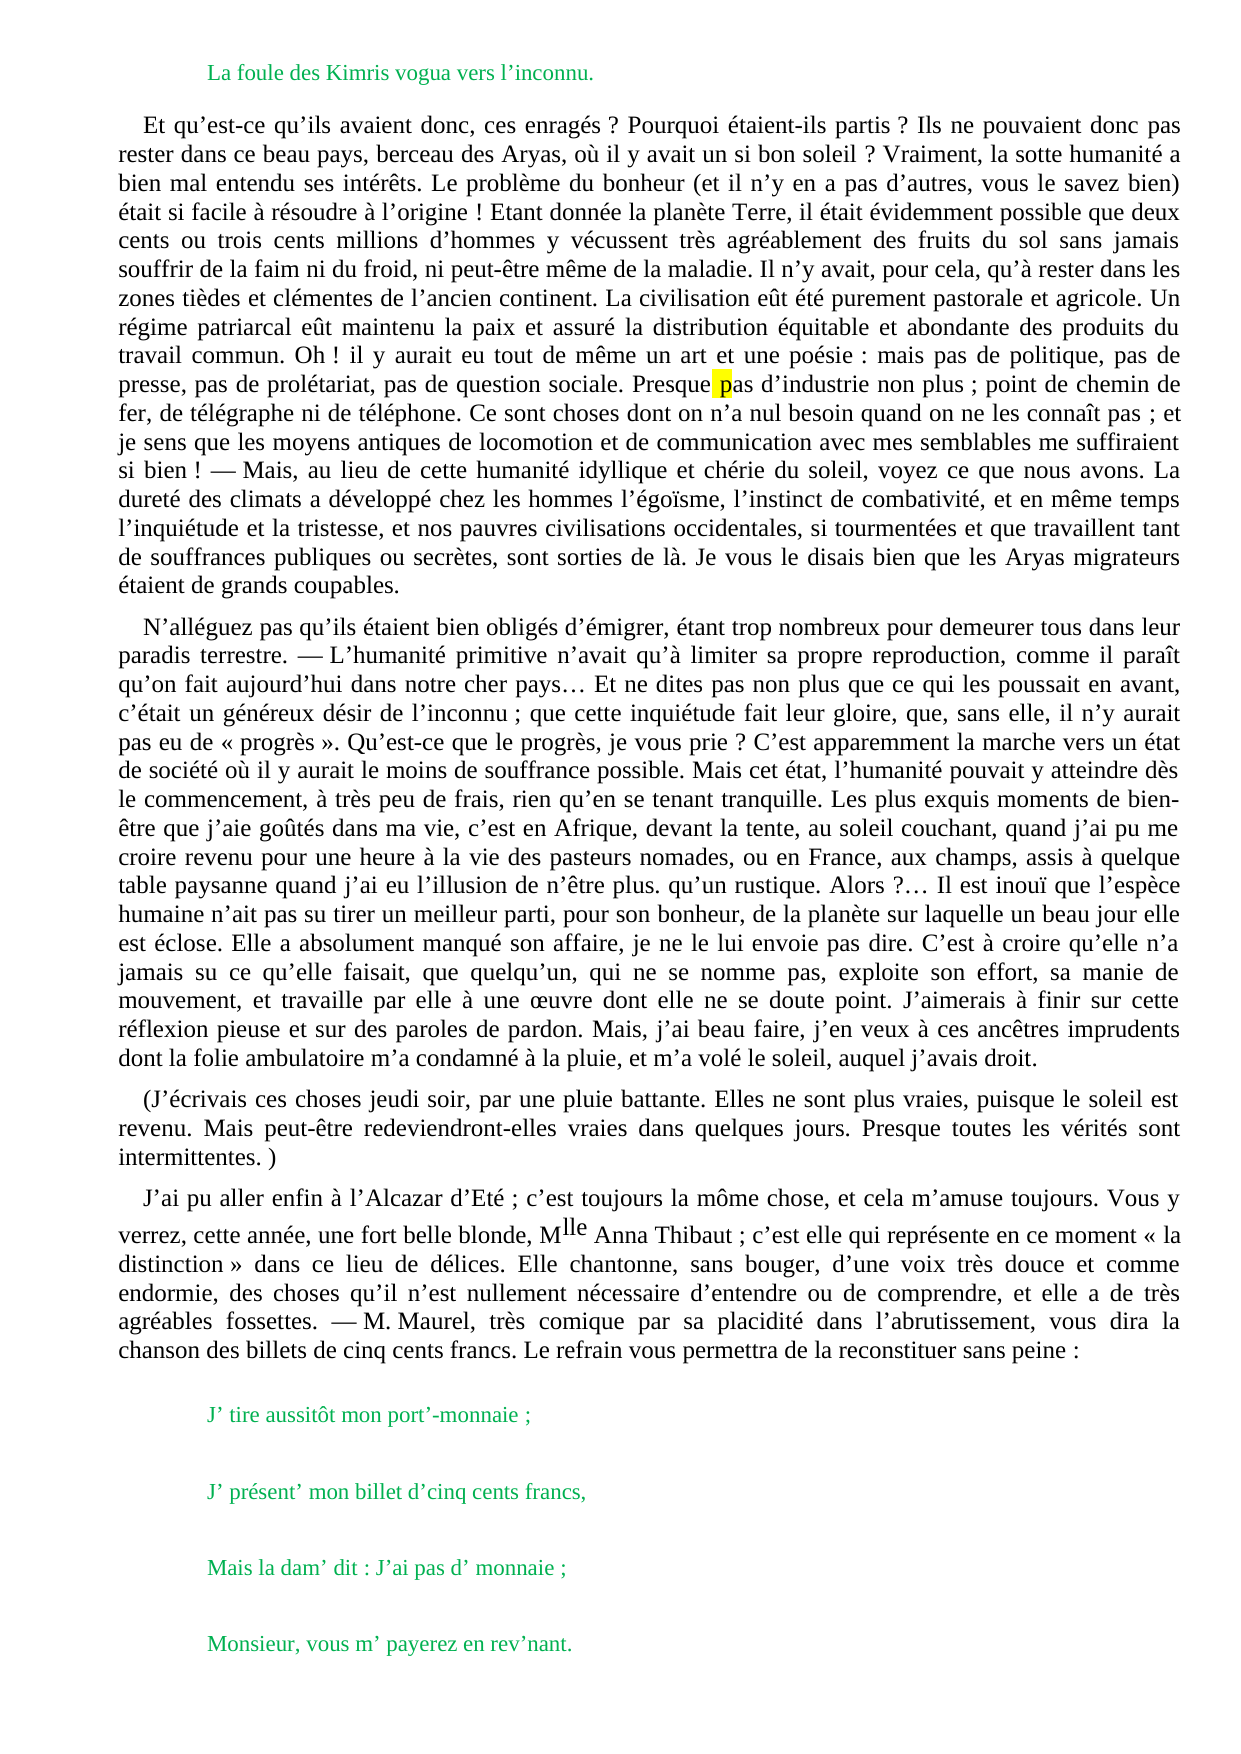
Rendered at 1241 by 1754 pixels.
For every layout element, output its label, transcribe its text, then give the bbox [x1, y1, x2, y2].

text J’ présent’ mon billet d’cinq cents francs, [207, 1478, 1181, 1504]
text J’ai pu aller enfin à l’Alcazar d’Eté ; c’est toujours la môme chose, et cela m’amuse toujours. Vous y verrez, cette année, une fort belle blonde, Mlle Anna Thibaut ; c’est elle qui représente en ce moment « la distinction » dans ce lieu de délices. Elle chantonne, sans bouger, d’une voix très douce et comme endormie, des choses qu’il n’est nullement nécessaire d’entendre ou de comprendre, et elle a de très agréables fossettes. — M. Maurel, très comique par sa placidité dans l’abrutissement, vous dira la chanson des billets de cinq cents francs. Le refrain vous permettra de la reconstituer sans peine : [118, 1183, 1181, 1364]
text J’ tire aussitôt mon port’-monnaie ; [207, 1401, 1181, 1428]
text Et qu’est-ce qu’ils avaient donc, ces enragés ? Pourquoi étaient-ils partis ? Ils ne pouvaient donc pas rester dans ce beau pays, berceau des Aryas, où il y avait un si bon soleil ? Vraiment, la sotte humanité a bien mal entendu ses intérêts. Le problème du bonheur (et il n’y en a pas d’autres, vous le savez bien) était si facile à résoudre à l’origine ! Etant donnée la planète Terre, il était évidemment possible que deux cents ou trois cents millions d’hommes y vécussent très agréablement des fruits du sol sans jamais souffrir de la faim ni du froid, ni peut-être même de la maladie. Il n’y avait, pour cela, qu’à rester dans les zones tièdes et clémentes de l’ancien continent. La civilisation eût été purement pastorale et agricole. Un régime patriarcal eût maintenu la paix et assuré la distribution équitable et abondante des produits du travail commun. Oh ! il y aurait eu tout de même un art et une poésie : mais pas de politique, pas de presse, pas de prolétariat, pas de question sociale. Presque pas d’industrie non plus ; point de chemin de fer, de télégraphe ni de téléphone. Ce sont choses dont on n’a nul besoin quand on ne les connaît pas ; et je sens que les moyens antiques de locomotion et de communication avec mes semblables me suffiraient si bien ! — Mais, au lieu de cette humanité idyllique et chérie du soleil, voyez ce que nous avons. La dureté des climats a développé chez les hommes l’égoïsme, l’instinct de combativité, et en même temps l’inquiétude et la tristesse, et nos pauvres civilisations occidentales, si tourmentées et que travaillent tant de souffrances publiques ou secrètes, sont sorties de là. Je vous le disais bien que les Aryas migrateurs étaient de grands coupables. [118, 110, 1181, 599]
text La foule des Kimris vogua vers l’inconnu. [207, 59, 1181, 85]
text Monsieur, vous m’ payerez en rev’nant. [207, 1631, 1181, 1657]
text N’alléguez pas qu’ils étaient bien obligés d’émigrer, étant trop nombreux pour demeurer tous dans leur paradis terrestre. — L’humanité primitive n’avait qu’à limiter sa propre reproduction, comme il paraît qu’on fait aujourd’hui dans notre cher pays… Et ne dites pas non plus que ce qui les poussait en avant, c’était un généreux désir de l’inconnu ; que cette inquiétude fait leur gloire, que, sans elle, il n’y aurait pas eu de « progrès ». Qu’est-ce que le progrès, je vous prie ? C’est apparemment la marche vers un état de société où il y aurait le moins de souffrance possible. Mais cet état, l’humanité pouvait y atteindre dès le commencement, à très peu de frais, rien qu’en se tenant tranquille. Les plus exquis moments de bien-être que j’aie goûtés dans ma vie, c’est en Afrique, devant la tente, au soleil couchant, quand j’ai pu me croire revenu pour une heure à la vie des pasteurs nomades, ou en France, aux champs, assis à quelque table paysanne quand j’ai eu l’illusion de n’être plus. qu’un rustique. Alors ?… Il est inouï que l’espèce humaine n’ait pas su tirer un meilleur parti, pour son bonheur, de la planète sur laquelle un beau jour elle est éclose. Elle a absolument manqué son affaire, je ne le lui envoie pas dire. C’est à croire qu’elle n’a jamais su ce qu’elle faisait, que quelqu’un, qui ne se nomme pas, exploite son effort, sa manie de mouvement, et travaille par elle à une œuvre dont elle ne se doute point. J’aimerais à finir sur cette réflexion pieuse et sur des paroles de pardon. Mais, j’ai beau faire, j’en veux à ces ancêtres imprudents dont la folie ambulatoire m’a condamné à la pluie, et m’a volé le soleil, auquel j’avais droit. [118, 612, 1181, 1072]
text (J’écrivais ces choses jeudi soir, par une pluie battante. Elles ne sont plus vraies, puisque le soleil est revenu. Mais peut-être redeviendront-elles vraies dans quelques jours. Presque toutes les vérités sont intermittentes. ) [118, 1084, 1181, 1170]
text Mais la dam’ dit : J’ai pas d’ monnaie ; [207, 1554, 1181, 1581]
